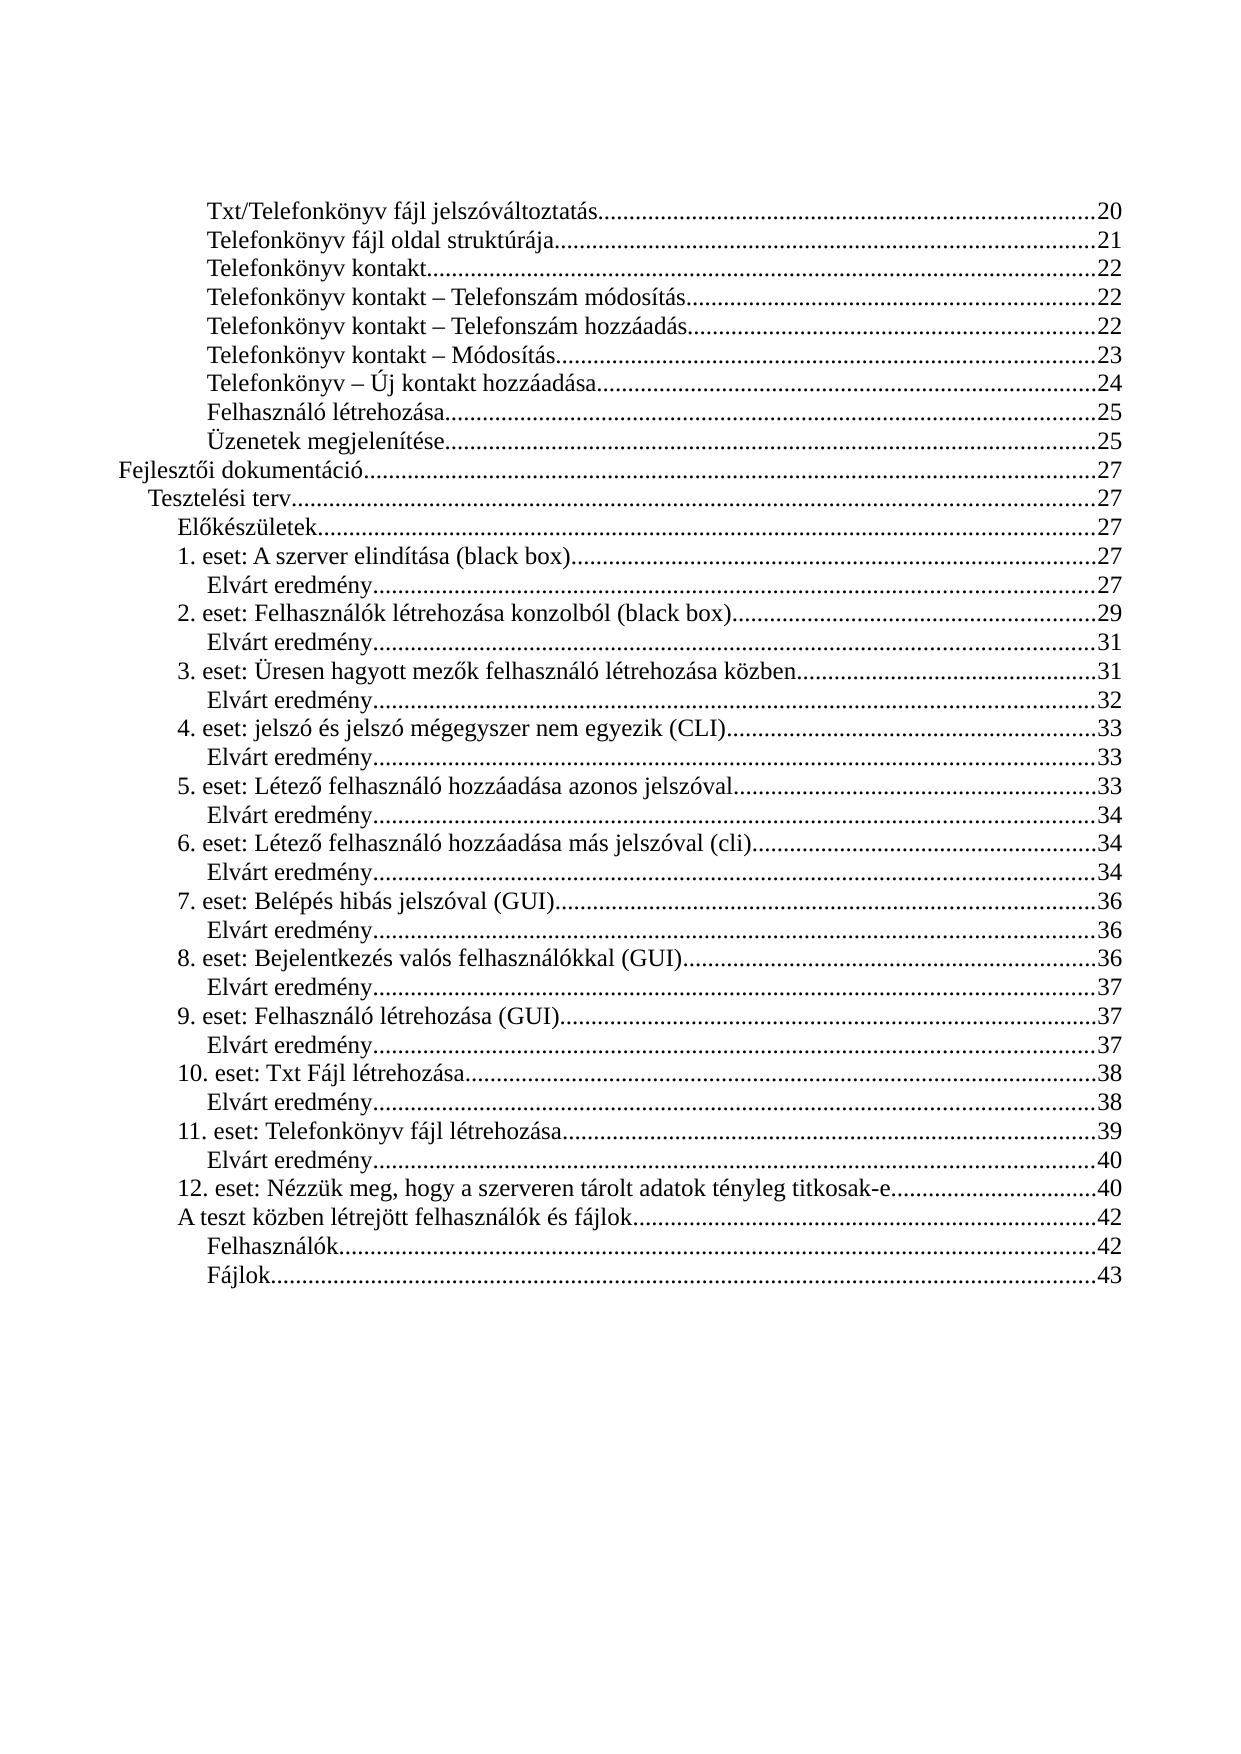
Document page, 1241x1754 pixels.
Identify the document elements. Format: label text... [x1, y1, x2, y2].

text 1. eset: A szerver elindítása (black box) 27 [177, 541, 1122, 570]
text Telefonkönyv kontakt – Telefonszám módosítás 22 [207, 282, 1122, 311]
text Telefonkönyv – Új kontakt hozzáadása 24 [207, 368, 1122, 397]
text Előkészületek 27 [177, 512, 1122, 541]
text Tesztelési terv 27 [148, 483, 1122, 512]
text 5. eset: Létező felhasználó hozzáadása azonos jelszóval 33 [177, 771, 1122, 800]
text Telefonkönyv kontakt – Telefonszám hozzáadás 22 [207, 311, 1122, 340]
text 9. eset: Felhasználó létrehozása (GUI) 37 [177, 1001, 1122, 1030]
text Fejlesztői dokumentáció 27 [118, 455, 1122, 483]
text 4. eset: jelszó és jelszó mégegyszer nem egyezik (CLI) 33 [177, 713, 1122, 742]
text Elvárt eredmény 37 [207, 1030, 1122, 1058]
text 7. eset: Belépés hibás jelszóval (GUI) 36 [177, 886, 1122, 915]
text Felhasználó létrehozása 25 [207, 397, 1122, 426]
text 6. eset: Létező felhasználó hozzáadása más jelszóval (cli) 34 [177, 828, 1122, 857]
text Elvárt eredmény 38 [207, 1087, 1122, 1116]
text Elvárt eredmény 37 [207, 972, 1122, 1001]
text Elvárt eredmény 34 [207, 857, 1122, 886]
text Elvárt eredmény 32 [207, 685, 1122, 713]
text Elvárt eredmény 40 [207, 1145, 1122, 1173]
text 3. eset: Üresen hagyott mezők felhasználó létrehozása közben 31 [177, 656, 1122, 685]
text Elvárt eredmény 33 [207, 742, 1122, 771]
text 10. eset: Txt Fájl létrehozása 38 [177, 1058, 1122, 1087]
text Elvárt eredmény 34 [207, 800, 1122, 828]
text 11. eset: Telefonkönyv fájl létrehozása 39 [177, 1116, 1122, 1145]
text Elvárt eredmény 36 [207, 915, 1122, 943]
text 8. eset: Bejelentkezés valós felhasználókkal (GUI) 36 [177, 943, 1122, 972]
text Elvárt eredmény 27 [207, 570, 1122, 598]
text Elvárt eredmény 31 [207, 627, 1122, 656]
text Txt/Telefonkönyv fájl jelszóváltoztatás 20 [207, 196, 1122, 225]
text 12. eset: Nézzük meg, hogy a szerveren tárolt adatok tényleg titkosak-e 40 [177, 1173, 1122, 1202]
text A teszt közben létrejött felhasználók és fájlok 42 [177, 1202, 1122, 1231]
text Telefonkönyv kontakt – Módosítás 23 [207, 340, 1122, 368]
text Üzenetek megjelenítése 25 [207, 426, 1122, 455]
text Felhasználók 42 [207, 1231, 1122, 1260]
text Telefonkönyv kontakt 22 [207, 253, 1122, 282]
text Fájlok 43 [207, 1260, 1122, 1288]
text Telefonkönyv fájl oldal struktúrája 21 [207, 225, 1122, 253]
text 2. eset: Felhasználók létrehozása konzolból (black box) 29 [177, 598, 1122, 627]
